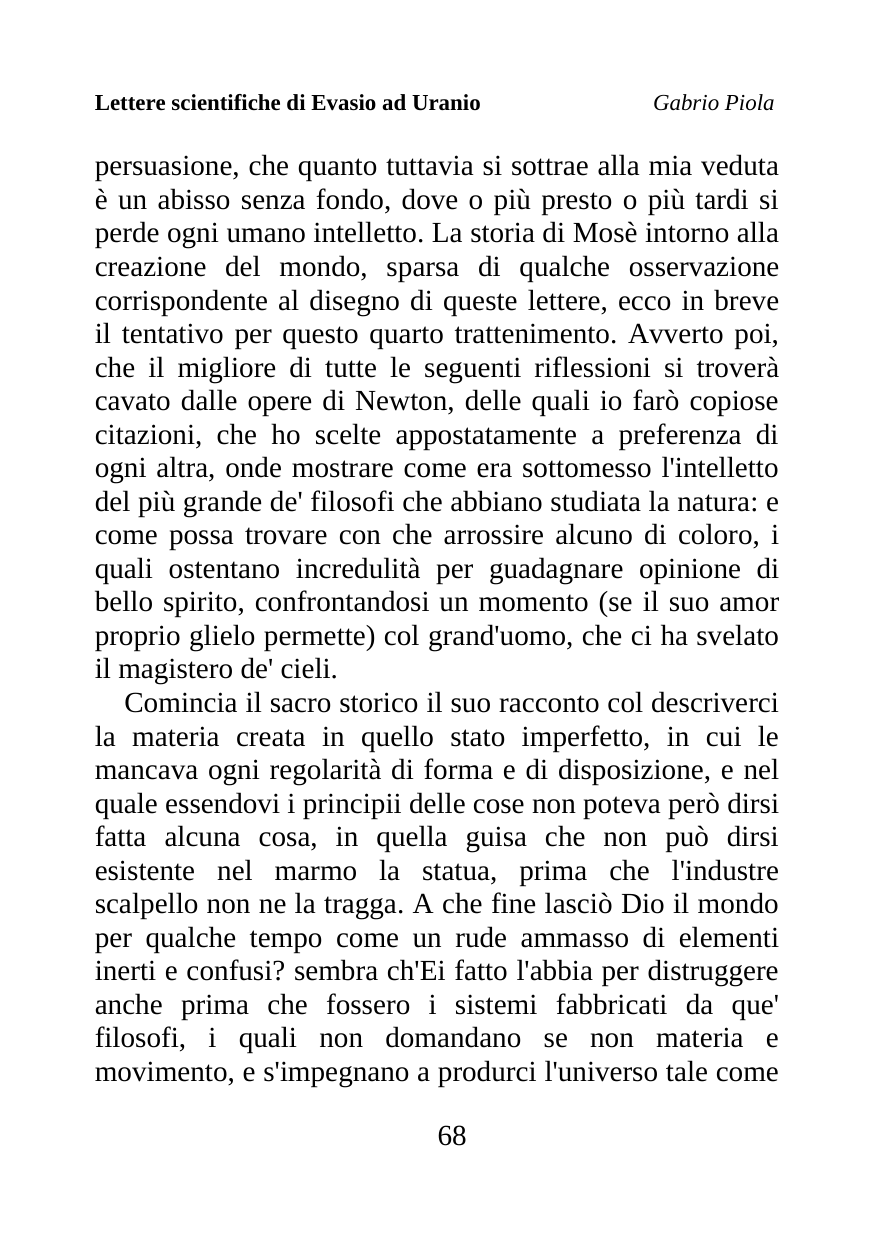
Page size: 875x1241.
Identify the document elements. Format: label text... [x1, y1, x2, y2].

text persuasione, che quanto tuttavia si sottrae alla mia veduta è un abisso senza fondo, dove o più presto o più tardi si perde ogni umano intelletto. La storia di Mosè intorno alla creazione del mondo, sparsa di qualche osservazione corrispondente al disegno di queste lettere, ecco in breve il tentativo per questo quarto trattenimento. Avverto poi, che il migliore di tutte le seguenti riflessioni si troverà cavato dalle opere di Newton, delle quali io farò copiose citazioni, che ho scelte appostatamente a preferenza di ogni altra, onde mostrare come era sottomesso l'intelletto del più grande de' filosofi che abbiano studiata la natura: e come possa trovare con che arrossire alcuno di coloro, i quali ostentano incredulità per guadagnare opinione di bello spirito, confrontandosi un momento (se il suo amor proprio glielo permette) col grand'uomo, che ci ha svelato il magistero de' cieli. [94, 148, 779, 685]
text Comincia il sacro storico il suo racconto col descriverci la materia creata in quello stato imperfetto, in cui le mancava ogni regolarità di forma e di disposizione, e nel quale essendovi i principii delle cose non poteva però dirsi fatta alcuna cosa, in quella guisa che non può dirsi esistente nel marmo la statua, prima che l'industre scalpello non ne la tragga. A che fine lasciò Dio il mondo per qualche tempo come un rude ammasso di elementi inerti e confusi? sembra ch'Ei fatto l'abbia per distruggere anche prima che fossero i sistemi fabbricati da que' filosofi, i quali non domandano se non materia e movimento, e s'impegnano a produrci l'universo tale come [94, 685, 779, 1088]
